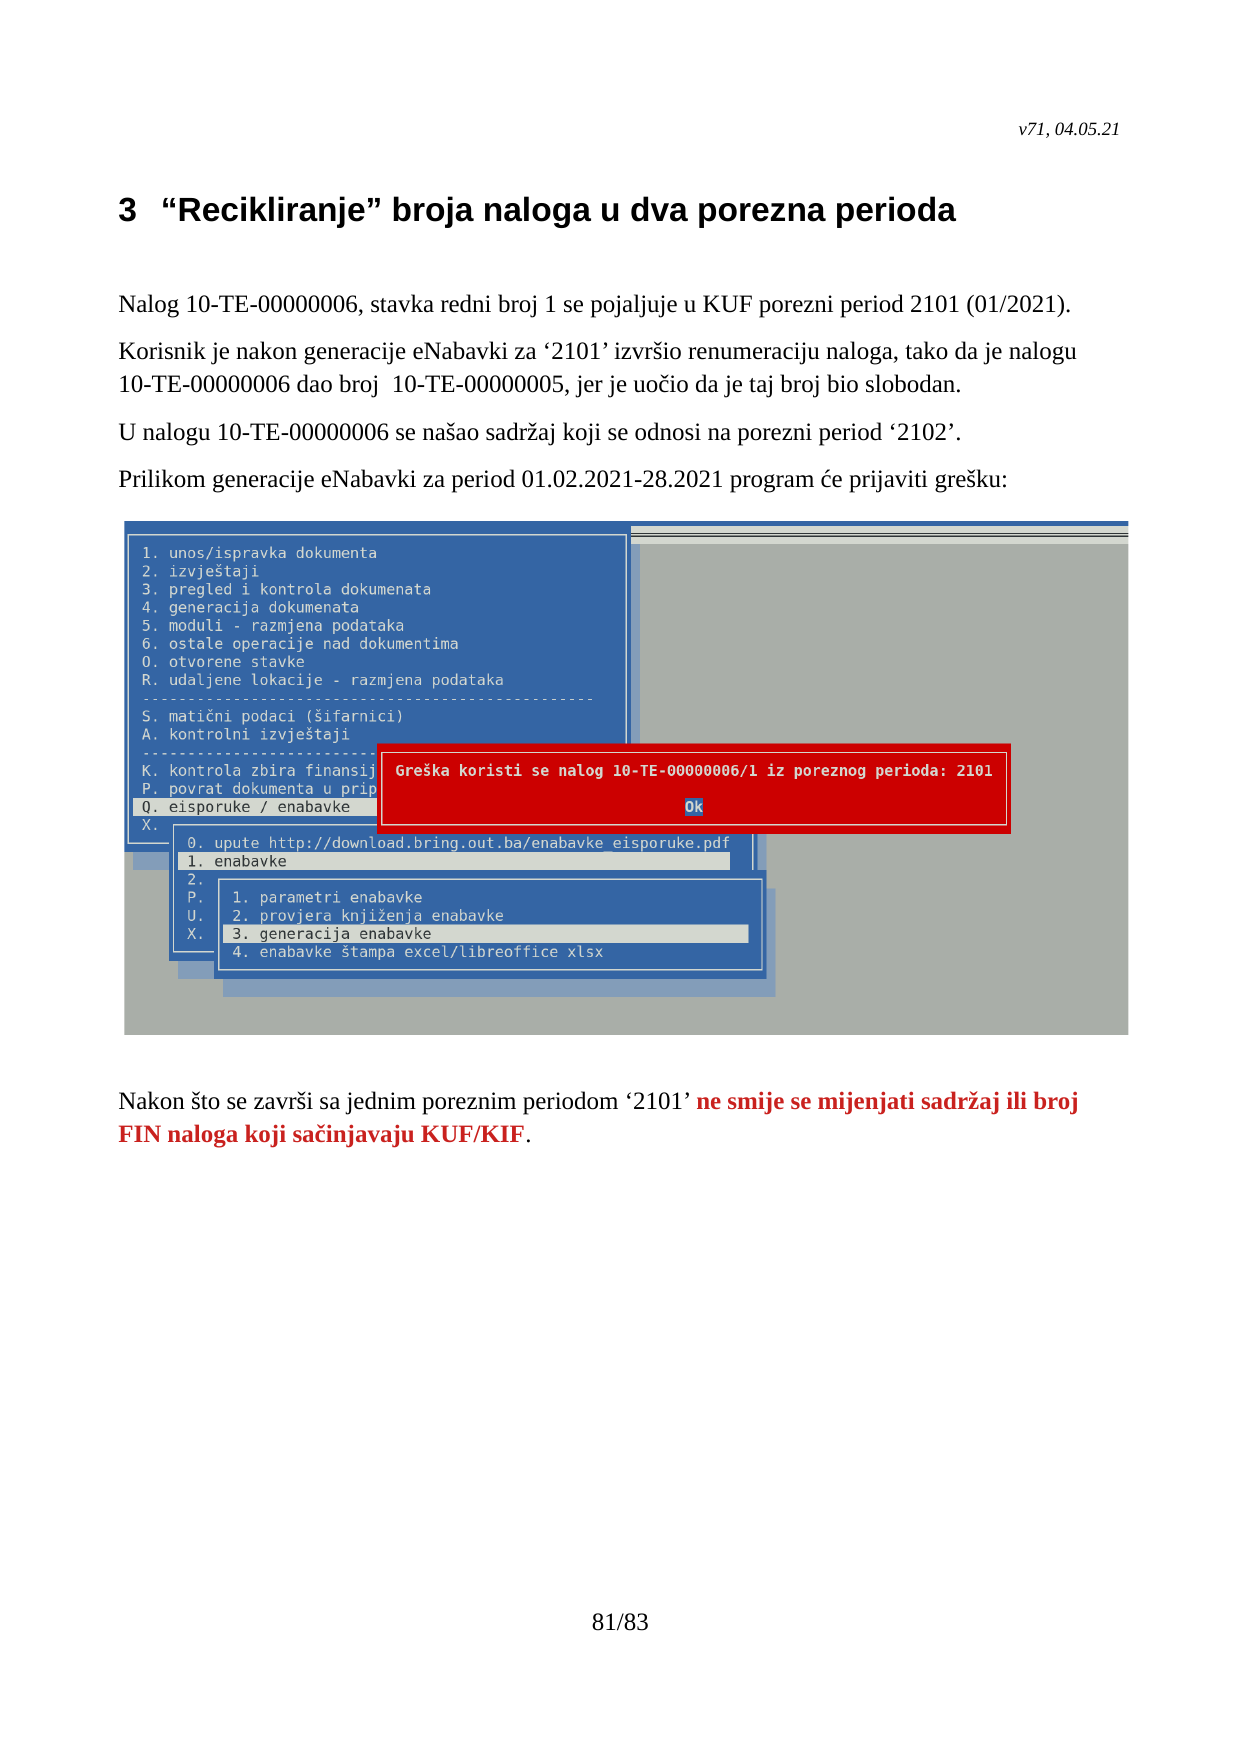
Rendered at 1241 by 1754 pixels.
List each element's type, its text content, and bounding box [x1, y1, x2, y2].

text Nakon što se završi sa jednim poreznim periodom ‘2101’ ne smije se mijenjati sadržaj ili broj FIN naloga koji sačinjavaju KUF/KIF. [118, 1086, 1122, 1148]
text Nalog 10-TE-00000006, stavka redni broj 1 se pojaljuje u KUF porezni period 2101 (01/2021). [118, 289, 1122, 317]
text Prilikom generacije eNabavki za period 01.02.2021-28.2021 program će prijaviti grešku: [118, 464, 1122, 493]
text U nalogu 10-TE-00000006 se našao sadržaj koji se odnosi na porezni period ‘2102’. [118, 417, 1122, 446]
subtitle “Recikliranje” broja naloga u dva porezna perioda [118, 190, 1122, 229]
text Korisnik je nakon generacije eNabavki za ‘2101’ izvršio renumeraciju naloga, tako da je nalogu 10-TE-00000006 dao broj 10-TE-00000005, jer je uočio da je taj broj bio slobodan. [118, 336, 1122, 398]
picture [124, 521, 1129, 1035]
